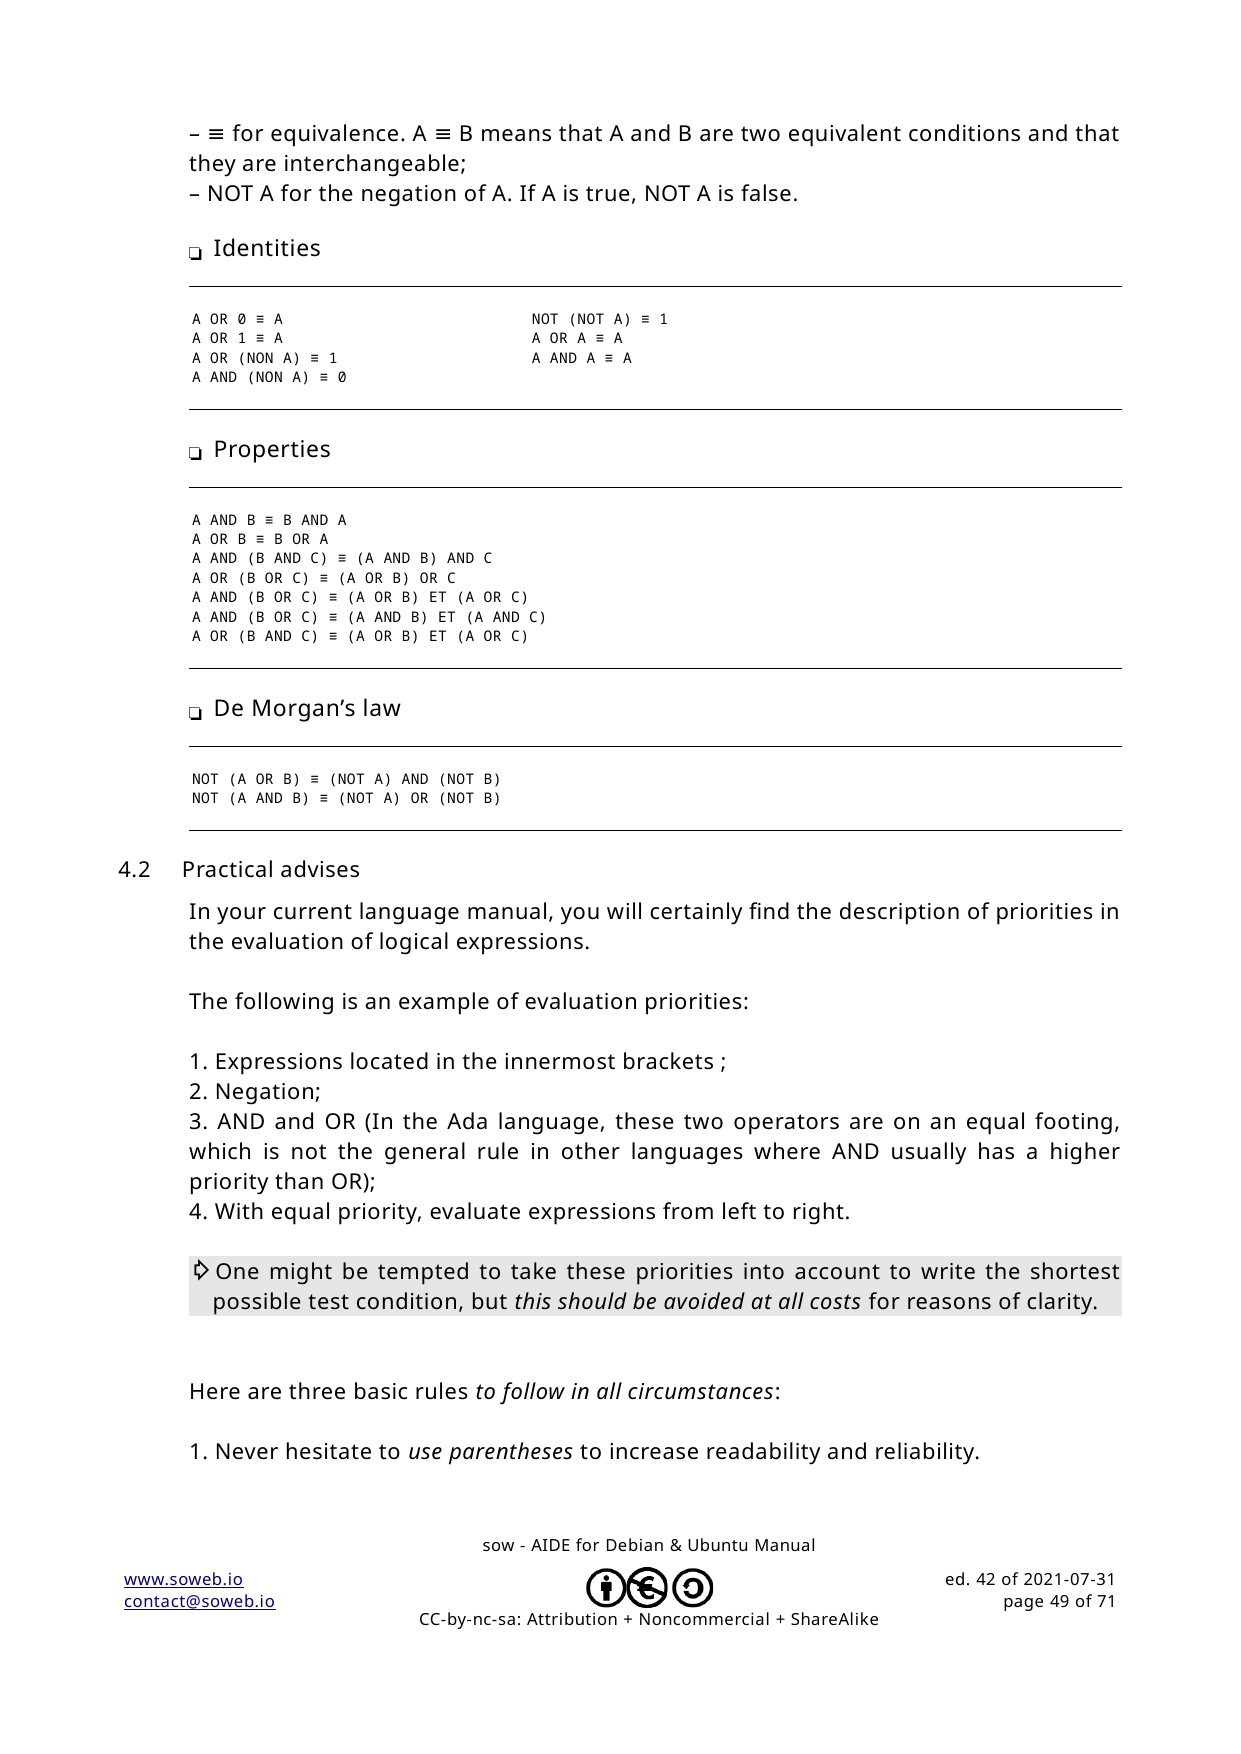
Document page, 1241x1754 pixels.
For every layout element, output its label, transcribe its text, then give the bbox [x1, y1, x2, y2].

text 4. With equal priority, evaluate expressions from left to right. [189, 1196, 1122, 1226]
list A AND B ≡ B AND A [189, 488, 1122, 526]
subtitle Identities [189, 232, 1122, 274]
list A OR 1 ≡ A A OR A ≡ A [189, 325, 1122, 344]
list A OR 0 ≡ A NOT (NOT A) ≡ 1 [189, 287, 1122, 325]
text 2. Negation; [189, 1076, 1122, 1106]
list A OR (B OR C) ≡ (A OR B) OR C [189, 565, 1122, 584]
text 3. AND and OR (In the Ada language, these two operators are on an equal footing, which is not the general rule in other languages where AND usually has a higher priority than OR); [189, 1106, 1122, 1196]
text 1. Expressions located in the innermost brackets ; [189, 1046, 1122, 1076]
text The following is an example of evaluation priorities: [189, 986, 1122, 1016]
list A AND (B AND C) ≡ (A AND B) AND C [189, 545, 1122, 565]
picture [585, 1567, 668, 1608]
list NOT (A AND B) ≡ (NOT A) OR (NOT B) [189, 785, 1122, 830]
text Here are three basic rules to follow in all circumstances: [189, 1376, 1122, 1406]
picture [672, 1567, 714, 1608]
list A AND (B OR C) ≡ (A OR B) ET (A OR C) [189, 584, 1122, 604]
list A OR B ≡ B OR A [189, 526, 1122, 545]
text 1. Never hesitate to use parentheses to increase readability and reliability. [189, 1436, 1122, 1466]
subtitle De Morgan’s law [189, 692, 1122, 734]
subtitle Properties [189, 433, 1122, 475]
list NOT (A OR B) ≡ (NOT A) AND (NOT B) [189, 747, 1122, 785]
text In your current language manual, you will certainly find the description of priorities in the evaluation of logical expressions. [189, 896, 1122, 956]
subtitle Practical advises [118, 854, 1122, 884]
list One might be tempted to take these priorities into account to write the shortest possible test condition, but this should be avoided at all costs for reasons of clarity. [189, 1256, 1122, 1316]
list A OR (NON A) ≡ 1 A AND A ≡ A A AND (NON A) ≡ 0 [189, 344, 1122, 386]
text – ≡ for equivalence. A ≡ B means that A and B are two equivalent conditions and that they are interchangeable; [189, 118, 1122, 178]
text – NOT A for the negation of A. If A is true, NOT A is false. [189, 178, 1122, 208]
list A AND (B OR C) ≡ (A AND B) ET (A AND C) [189, 604, 1122, 623]
list A OR (B AND C) ≡ (A OR B) ET (A OR C) [189, 623, 1122, 668]
